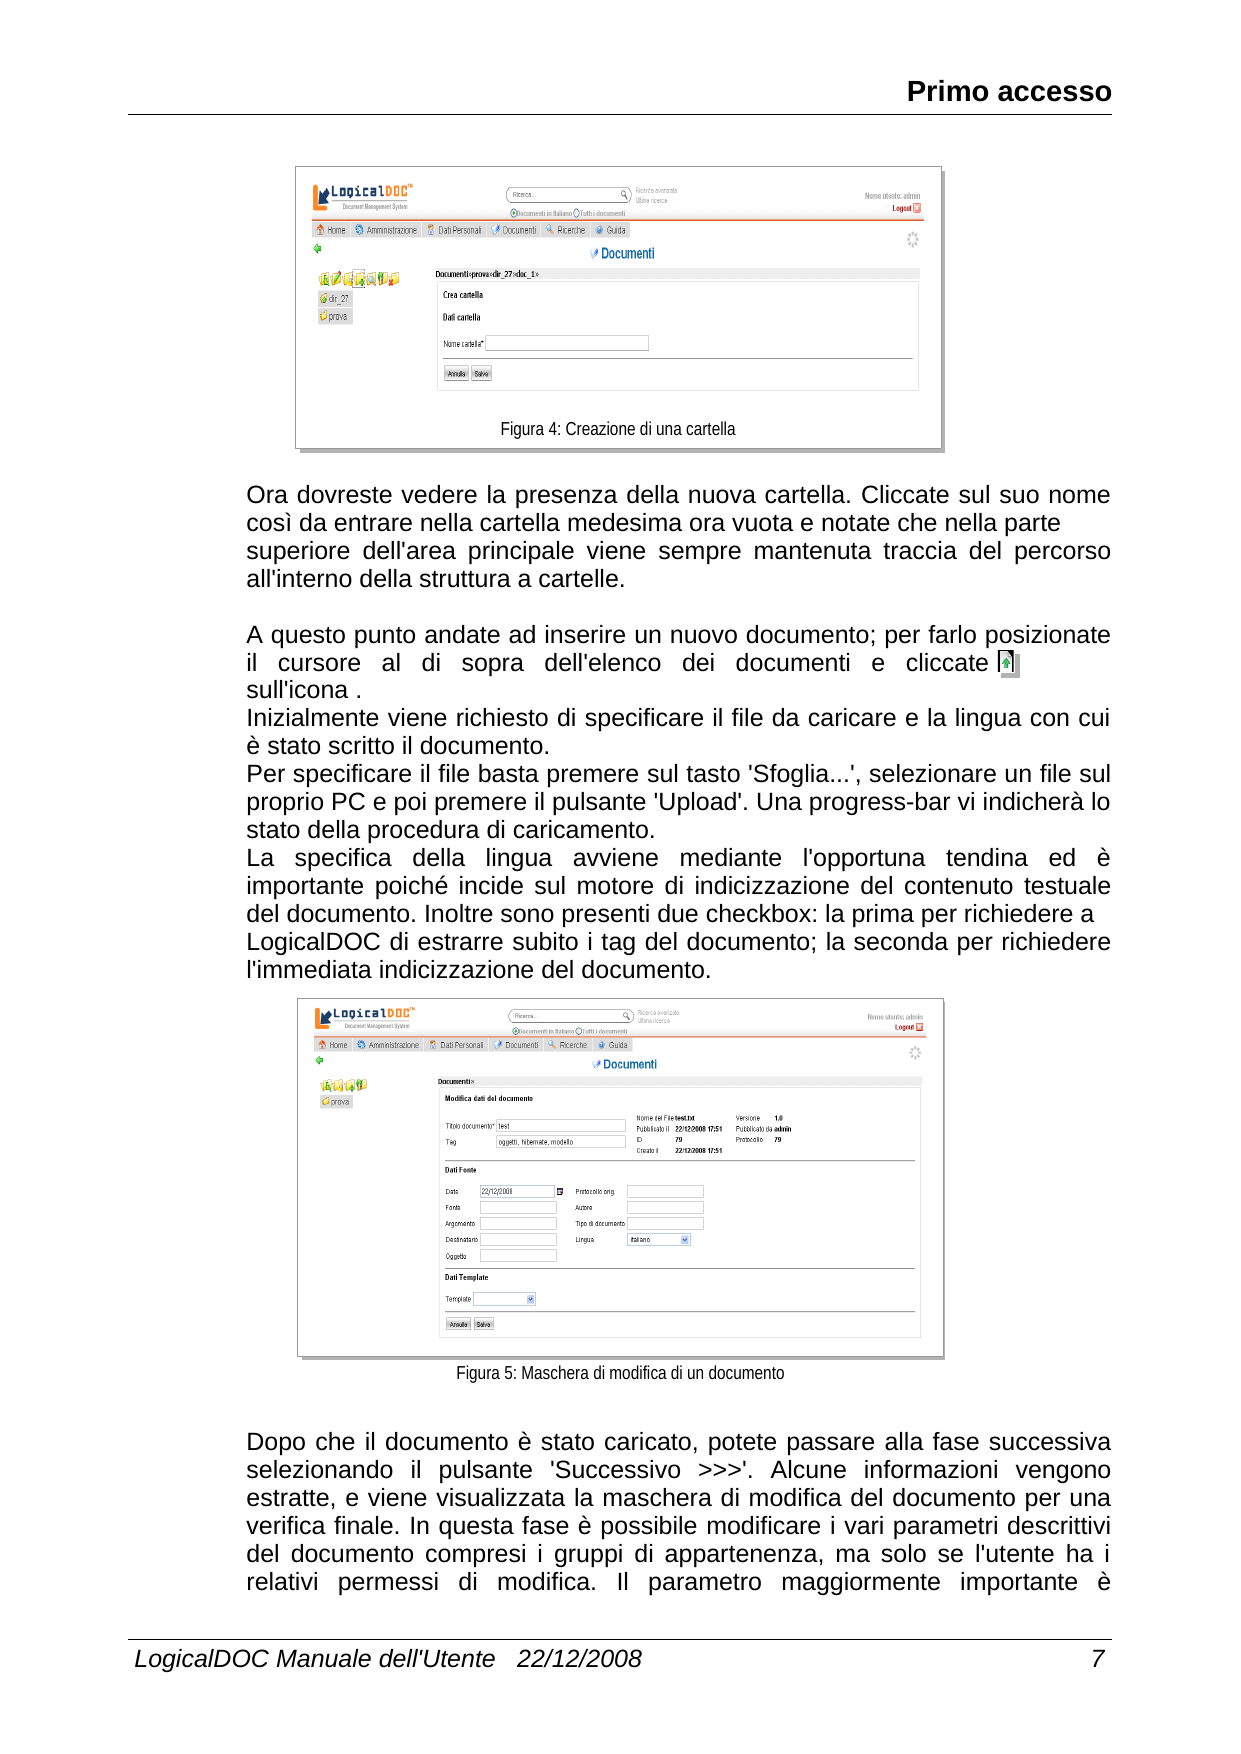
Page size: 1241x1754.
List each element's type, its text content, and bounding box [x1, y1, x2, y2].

text Per specificare il file basta premere sul tasto 'Sfoglia...', selezionare un file sul proprio PC e poi premere il pulsante 'Upload'. Una progress-bar vi indicherà lo stato della procedura di caricamento. [246, 760, 1112, 844]
text A questo punto andate ad inserire un nuovo documento; per farlo posizionate il cursore al di sopra dell'elenco dei documenti e cliccate sull'icona . [246, 620, 1112, 704]
picture [997, 650, 1014, 672]
text Figura 5: Maschera di modifica di un documento [297, 1357, 943, 1383]
picture [313, 1006, 927, 1347]
text La specifica della lingua avviene mediante l'opportuna tendina ed è importante poiché incide sul motore di indicizzazione del contenuto testuale del documento. Inoltre sono presenti due checkbox: la prima per richiedere a [246, 844, 1112, 927]
text Inizialmente viene richiesto di specificare il file da caricare e la lingua con cui è stato scritto il documento. [246, 704, 1112, 760]
text Figura 4: Creazione di una cartella [312, 418, 924, 439]
picture [311, 181, 924, 418]
text LogicalDOC di estrarre subito i tag del documento; la seconda per richiedere l'immediata indicizzazione del documento. [246, 927, 1112, 983]
text Ora dovreste vedere la presenza della nuova cartella. Cliccate sul suo nome così da entrare nella cartella medesima ora vuota e notate che nella parte [246, 481, 1112, 537]
text superiore dell'area principale viene sempre mantenuta traccia del percorso all'interno della struttura a cartelle. [246, 537, 1112, 592]
text Dopo che il documento è stato caricato, potete passare alla fase successiva selezionando il pulsante 'Successivo >>>'. Alcune informazioni vengono estratte, e viene visualizzata la maschera di modifica del documento per una verifica finale. In questa fase è possibile modificare i vari parametri descrittivi del documento compresi i gruppi di appartenenza, ma solo se l'utente ha i relativi permessi di modifica. Il parametro maggiormente importante è [246, 1428, 1112, 1595]
